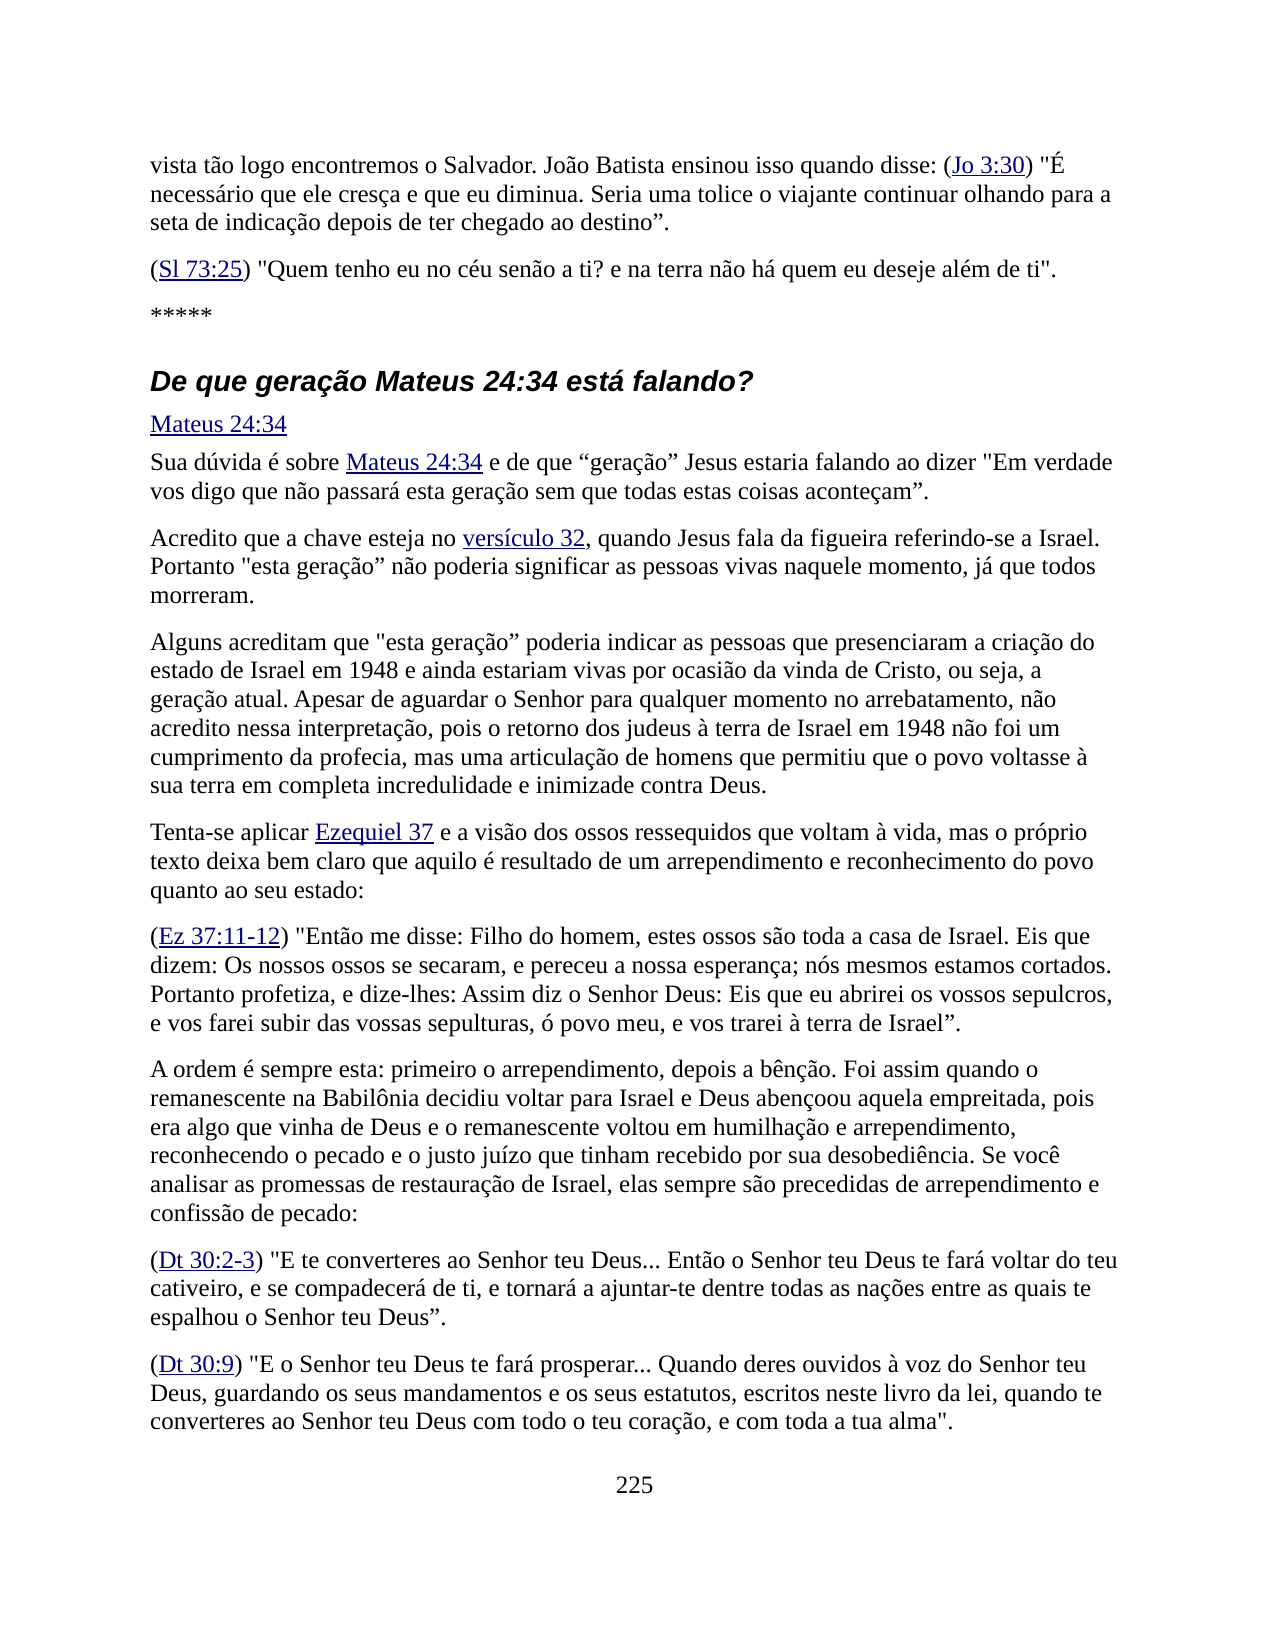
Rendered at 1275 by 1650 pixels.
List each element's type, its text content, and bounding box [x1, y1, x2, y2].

text (Dt 30:9) "E o Senhor teu Deus te fará prosperar... Quando deres ouvidos à voz do Senhor teu Deus, guardando os seus mandamentos e os seus estatutos, escritos neste livro da lei, quando te converteres ao Senhor teu Deus com todo o teu coração, e com toda a tua alma". [150, 1349, 1125, 1435]
text Mateus 24:34 [150, 409, 1125, 438]
text vista tão logo encontremos o Salvador. João Batista ensinou isso quando disse: (Jo 3:30) "É necessário que ele cresça e que eu diminua. Seria uma tolice o viajante continuar olhando para a seta de indicação depois de ter chegado ao destino”. [150, 150, 1125, 236]
text (Ez 37:11-12) "Então me disse: Filho do homem, estes ossos são toda a casa de Israel. Eis que dizem: Os nossos ossos se secaram, e pereceu a nossa esperança; nós mesmos estamos cortados. Portanto profetiza, e dize-lhes: Assim diz o Senhor Deus: Eis que eu abrirei os vossos sepulcros, e vos farei subir das vossas sepulturas, ó povo meu, e vos trarei à terra de Israel”. [150, 921, 1125, 1036]
text Alguns acreditam que "esta geração” poderia indicar as pessoas que presenciaram a criação do estado de Israel em 1948 e ainda estariam vivas por ocasião da vinda de Cristo, ou seja, a geração atual. Apesar de aguardar o Senhor para qualquer momento no arrebatamento, não acredito nessa interpretação, pois o retorno dos judeus à terra de Israel em 1948 não foi um cumprimento da profecia, mas uma articulação de homens que permitiu que o povo voltasse à sua terra em completa incredulidade e inimizade contra Deus. [150, 627, 1125, 799]
text Acredito que a chave esteja no versículo 32, quando Jesus fala da figueira referindo-se a Israel. Portanto "esta geração” não poderia significar as pessoas vivas naquele momento, já que todos morreram. [150, 523, 1125, 609]
text ***** [150, 301, 1125, 329]
text Sua dúvida é sobre Mateus 24:34 e de que “geração” Jesus estaria falando ao dizer "Em verdade vos digo que não passará esta geração sem que todas estas coisas aconteçam”. [150, 447, 1125, 505]
text (Dt 30:2-3) "E te converteres ao Senhor teu Deus... Então o Senhor teu Deus te fará voltar do teu cativeiro, e se compadecerá de ti, e tornará a ajuntar-te dentre todas as nações entre as quais te espalhou o Senhor teu Deus”. [150, 1245, 1125, 1331]
text A ordem é sempre esta: primeiro o arrependimento, depois a bênção. Foi assim quando o remanescente na Babilônia decidiu voltar para Israel e Deus abençoou aquela empreitada, pois era algo que vinha de Deus e o remanescente voltou em humilhação e arrependimento, reconhecendo o pecado e o justo juízo que tinham recebido por sua desobediência. Se você analisar as promessas de restauração de Israel, elas sempre são precedidas de arrependimento e confissão de pecado: [150, 1054, 1125, 1227]
subtitle De que geração Mateus 24:34 está falando? [150, 363, 1125, 397]
text Tenta-se aplicar Ezequiel 37 e a visão dos ossos ressequidos que voltam à vida, mas o próprio texto deixa bem claro que aquilo é resultado de um arrependimento e reconhecimento do povo quanto ao seu estado: [150, 817, 1125, 903]
text (Sl 73:25) "Quem tenho eu no céu senão a ti? e na terra não há quem eu deseje além de ti". [150, 254, 1125, 283]
